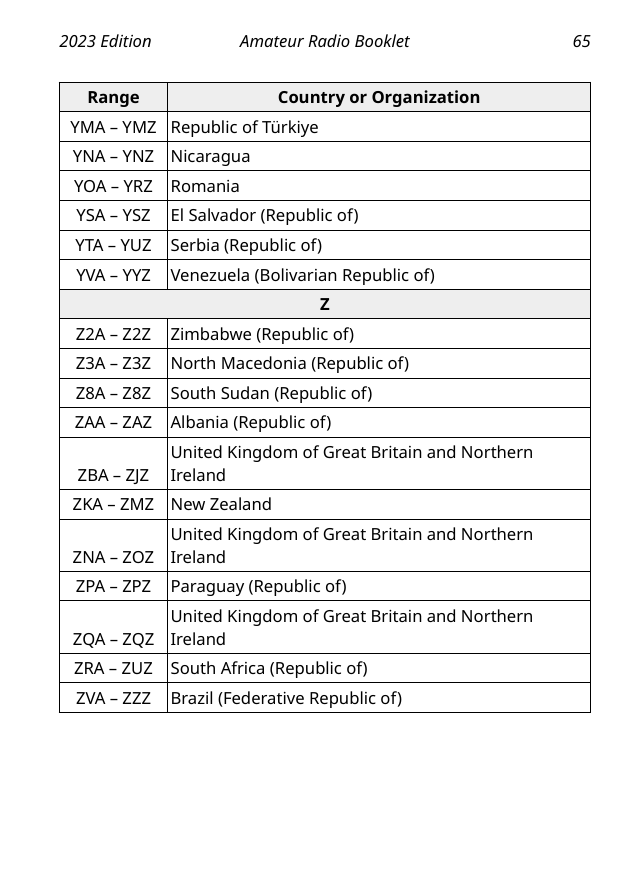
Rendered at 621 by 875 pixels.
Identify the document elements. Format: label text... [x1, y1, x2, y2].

table_cell Republic of Türkiye [168, 112, 590, 141]
table_cell YMA – YMZ [60, 112, 167, 141]
table_cell North Macedonia (Republic of) [168, 349, 590, 377]
table_cell Serbia (Republic of) [168, 231, 590, 259]
table_cell United Kingdom of Great Britain and Northern Ireland [168, 601, 590, 653]
table_cell ZNA – ZOZ [60, 520, 167, 571]
table_cell YNA – YNZ [60, 142, 167, 170]
table_cell YSA – YSZ [60, 201, 167, 229]
table_cell Romania [168, 171, 590, 200]
table_cell ZBA – ZJZ [60, 438, 167, 489]
table_cell YTA – YUZ [60, 231, 167, 259]
table_header Range [60, 83, 167, 111]
table_cell Albania (Republic of) [168, 408, 590, 437]
table_cell Paraguay (Republic of) [168, 572, 590, 600]
table_cell New Zealand [168, 490, 590, 518]
table_cell ZPA – ZPZ [60, 572, 167, 600]
table_cell South Africa (Republic of) [168, 654, 590, 682]
table_cell ZVA – ZZZ [60, 683, 167, 712]
table_cell Brazil (Federative Republic of) [168, 683, 590, 712]
table_cell YOA – YRZ [60, 171, 167, 200]
table_cell Z8A – Z8Z [60, 379, 167, 407]
table_cell ZRA – ZUZ [60, 654, 167, 682]
table_cell South Sudan (Republic of) [168, 379, 590, 407]
table_cell Z [60, 290, 590, 318]
table_header Country or Organization [168, 83, 590, 111]
table_cell ZAA – ZAZ [60, 408, 167, 437]
table_cell United Kingdom of Great Britain and Northern Ireland [168, 520, 590, 571]
table_cell Zimbabwe (Republic of) [168, 319, 590, 348]
table_cell Z3A – Z3Z [60, 349, 167, 377]
table_cell United Kingdom of Great Britain and Northern Ireland [168, 438, 590, 489]
table_cell YVA – YYZ [60, 260, 167, 289]
table_cell Nicaragua [168, 142, 590, 170]
table_cell Venezuela (Bolivarian Republic of) [168, 260, 590, 289]
table_cell ZKA – ZMZ [60, 490, 167, 518]
table_cell ZQA – ZQZ [60, 601, 167, 653]
table_cell Z2A – Z2Z [60, 319, 167, 348]
table_cell El Salvador (Republic of) [168, 201, 590, 229]
